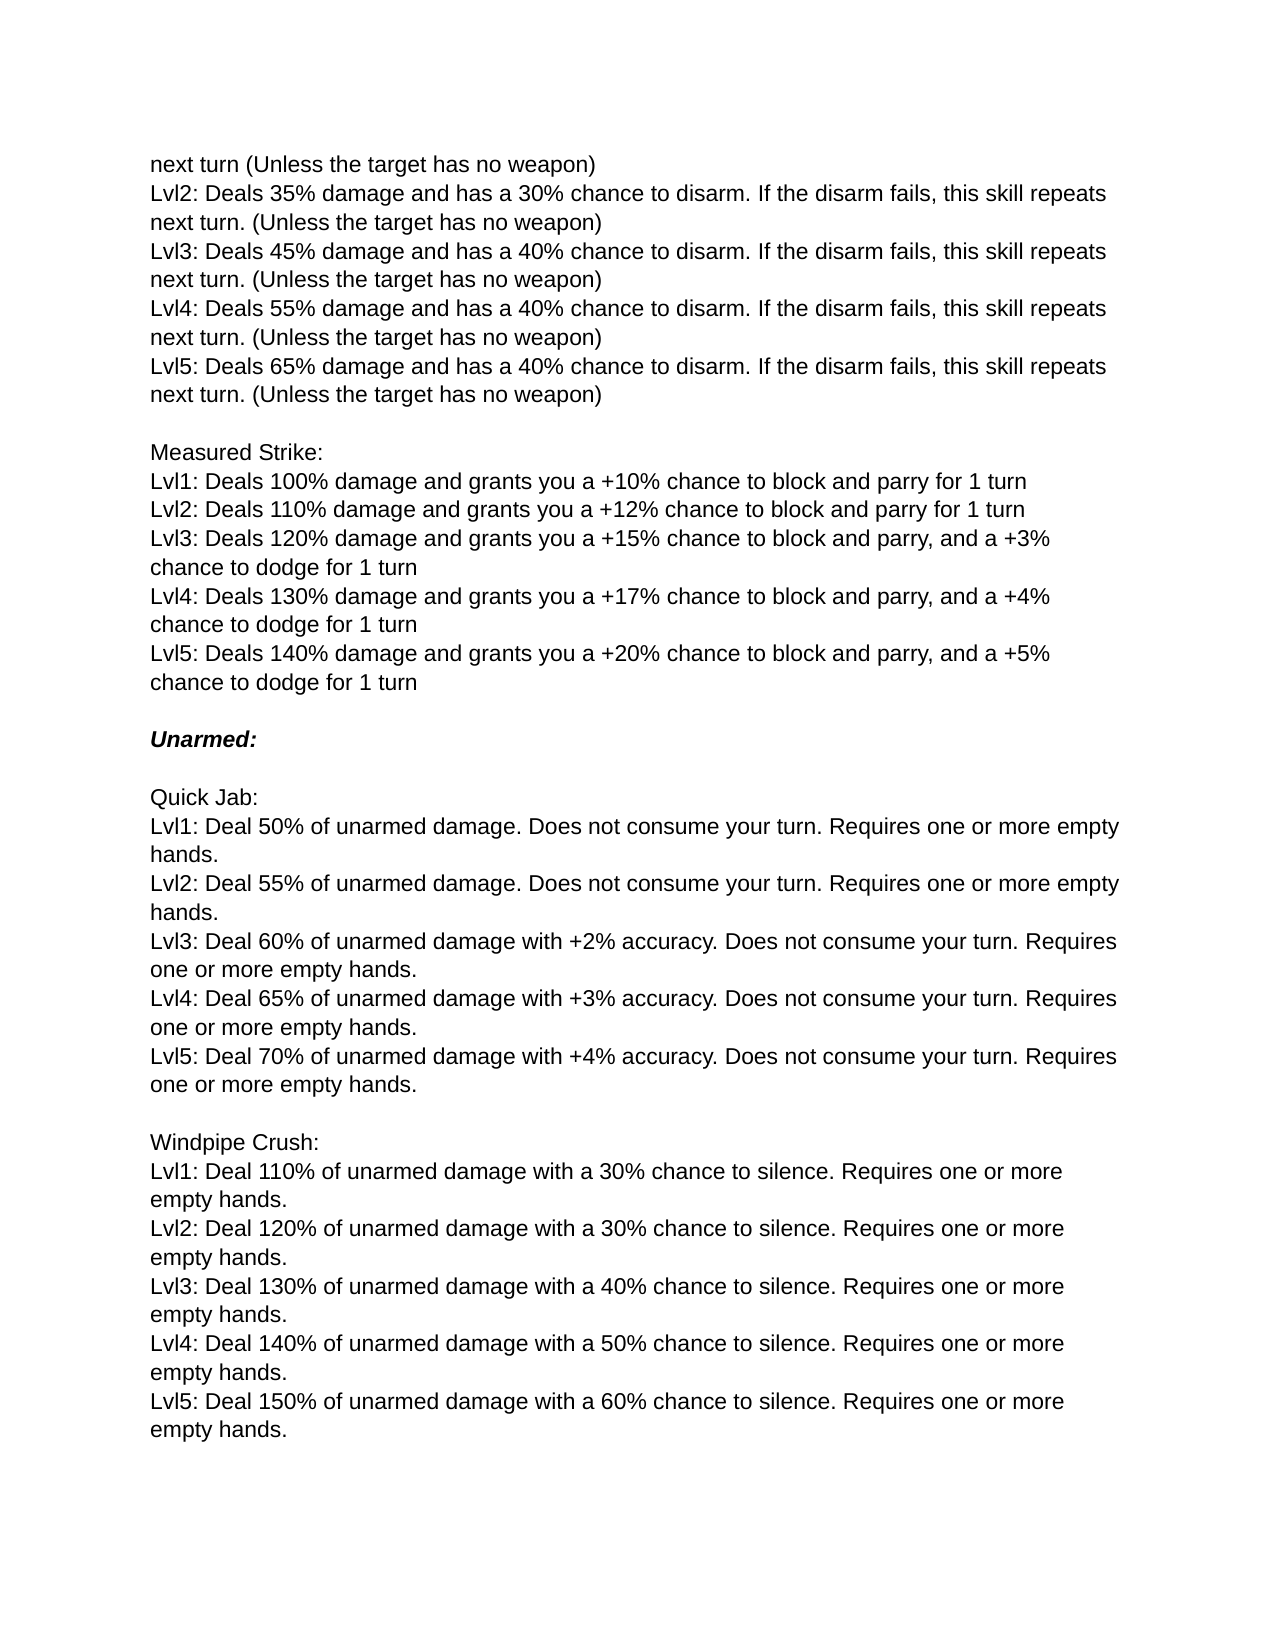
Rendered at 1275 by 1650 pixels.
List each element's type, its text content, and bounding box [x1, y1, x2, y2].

text Quick Jab: Lvl1: Deal 50% of unarmed damage. Does not consume your turn. Requires one or more empty hands. [150, 782, 1125, 869]
text Lvl5: Deal 150% of unarmed damage with a 60% chance to silence. Requires one or more empty hands. [150, 1386, 1125, 1444]
text Lvl2: Deal 55% of unarmed damage. Does not consume your turn. Requires one or more empty hands. [150, 869, 1125, 926]
text Lvl3: Deal 130% of unarmed damage with a 40% chance to silence. Requires one or more empty hands. [150, 1271, 1125, 1329]
text next turn (Unless the target has no weapon) Lvl2: Deals 35% damage and has a 30% chance to disarm. If the disarm fails, this skill repeats next turn. (Unless the target has no weapon) Lvl3: Deals 45% damage and has a 40% chance to disarm. If the disarm fails, this skill repeats next turn. (Unless the target has no weapon) Lvl4: Deals 55% damage and has a 40% chance to disarm. If the disarm fails, this skill repeats next turn. (Unless the target has no weapon) Lvl5: Deals 65% damage and has a 40% chance to disarm. If the disarm fails, this skill repeats next turn. (Unless the target has no weapon) Measured Strike: Lvl1: Deals 100% damage and grants you a +10% chance to block and parry for 1 turn Lvl2: Deals 110% damage and grants you a +12% chance to block and parry for 1 turn Lvl3: Deals 120% damage and grants you a +15% chance to block and parry, and a +3% chance to dodge for 1 turn Lvl4: Deals 130% damage and grants you a +17% chance to block and parry, and a +4% chance to dodge for 1 turn Lvl5: Deals 140% damage and grants you a +20% chance to block and parry, and a +5% chance to dodge for 1 turn Unarmed: [150, 150, 1125, 754]
text Lvl3: Deal 60% of unarmed damage with +2% accuracy. Does not consume your turn. Requires one or more empty hands. [150, 926, 1125, 984]
text Lvl4: Deal 140% of unarmed damage with a 50% chance to silence. Requires one or more empty hands. [150, 1329, 1125, 1386]
text Lvl5: Deal 70% of unarmed damage with +4% accuracy. Does not consume your turn. Requires one or more empty hands. [150, 1041, 1125, 1099]
text Lvl2: Deal 120% of unarmed damage with a 30% chance to silence. Requires one or more empty hands. [150, 1214, 1125, 1271]
text Lvl4: Deal 65% of unarmed damage with +3% accuracy. Does not consume your turn. Requires one or more empty hands. [150, 984, 1125, 1041]
text Windpipe Crush: Lvl1: Deal 110% of unarmed damage with a 30% chance to silence. Requires one or more empty hands. [150, 1127, 1125, 1214]
